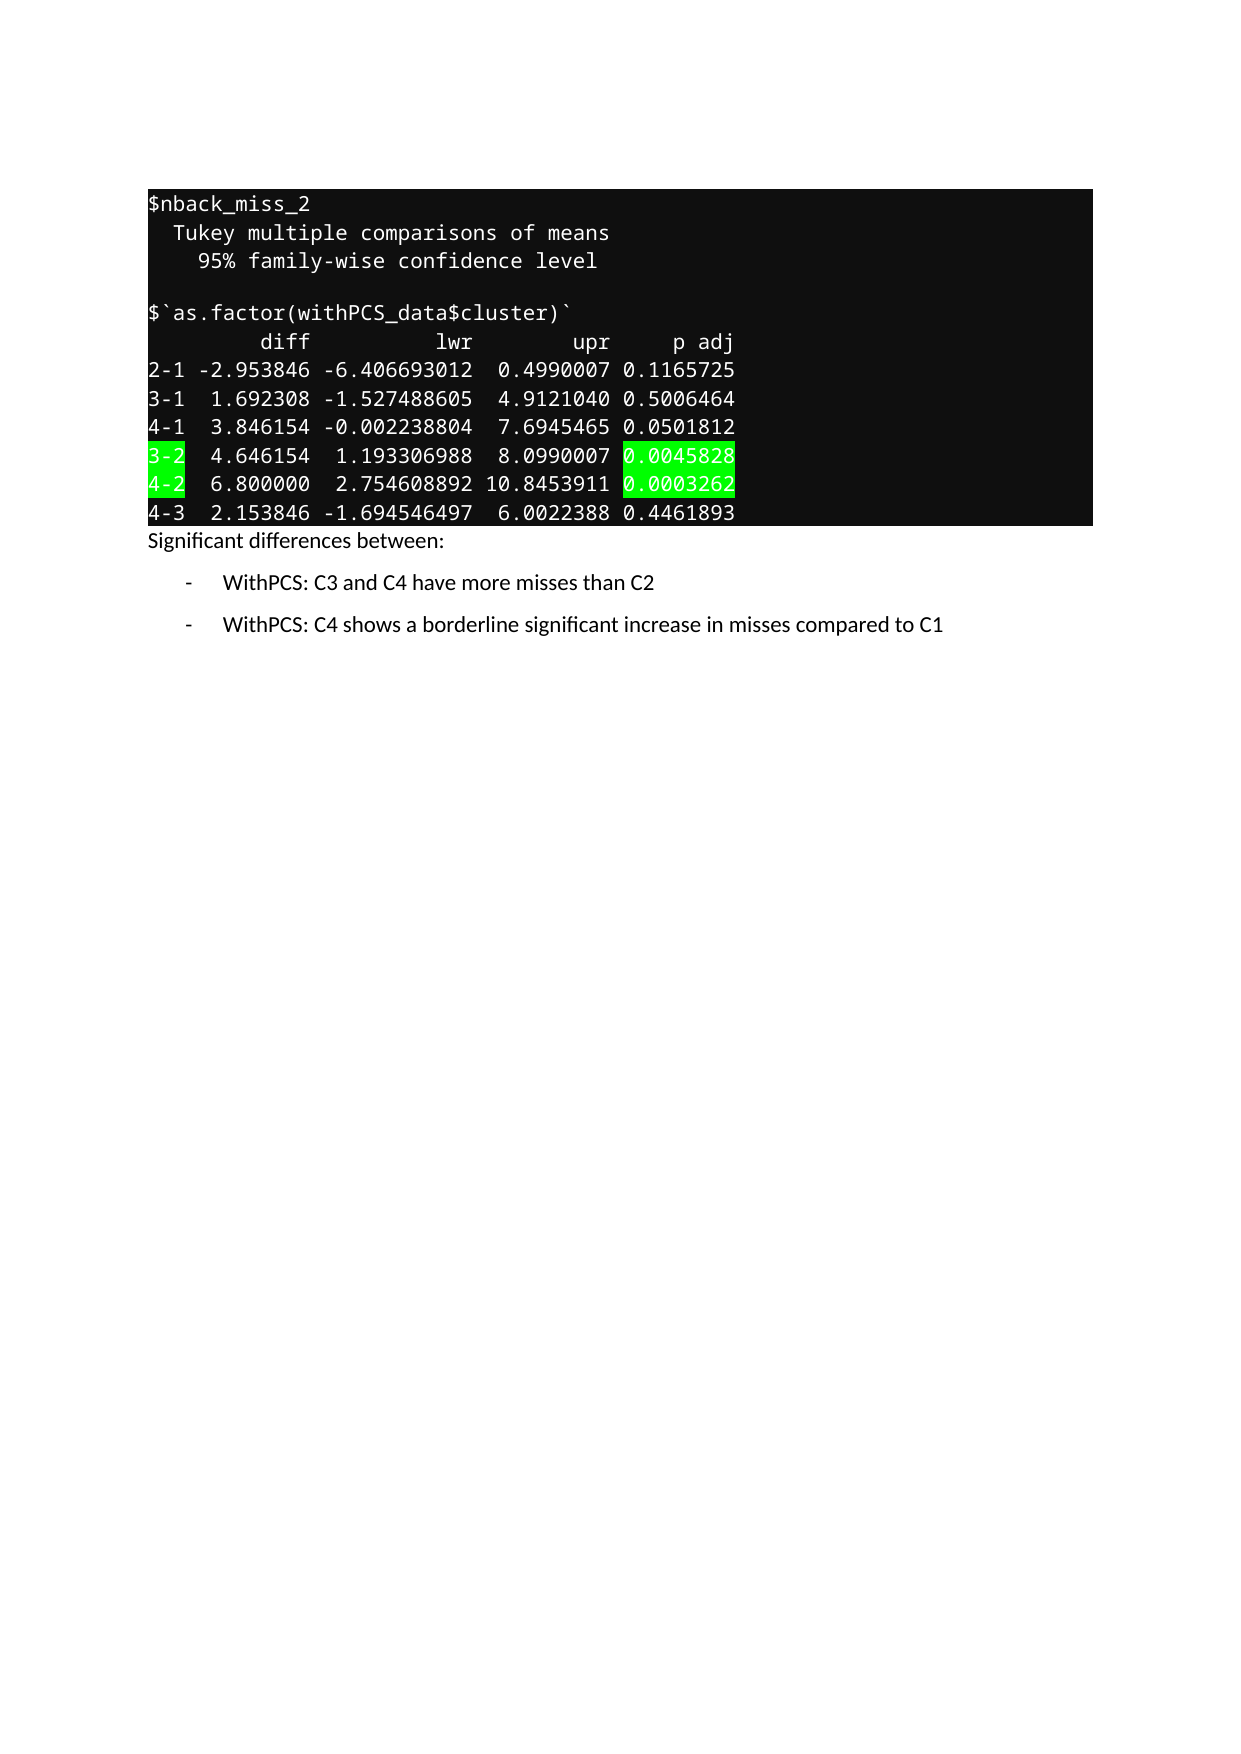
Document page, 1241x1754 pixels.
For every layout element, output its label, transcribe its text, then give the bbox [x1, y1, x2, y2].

text 3-1 1.692308 -1.527488605 4.9121040 0.5006464 [148, 384, 1093, 412]
text 3-2 4.646154 1.193306988 8.0990007 0.0045828 [148, 441, 1093, 469]
list WithPCS: C3 and C4 have more misses than C2 [185, 568, 1093, 596]
list WithPCS: C4 shows a borderline significant increase in misses compared to C1 [185, 610, 1093, 638]
text Significant differences between: [148, 526, 1093, 554]
text $nback_miss_2 [148, 189, 1093, 218]
text $`as.factor(withPCS_data$cluster)` [148, 298, 1093, 327]
text 4-1 3.846154 -0.002238804 7.6945465 0.0501812 [148, 412, 1093, 441]
text 4-2 6.800000 2.754608892 10.8453911 0.0003262 [148, 469, 1093, 498]
text Tukey multiple comparisons of means [148, 218, 1093, 246]
text diff lwr upr p adj [148, 327, 1093, 355]
text 4-3 2.153846 -1.694546497 6.0022388 0.4461893 [148, 498, 1093, 526]
text 2-1 -2.953846 -6.406693012 0.4990007 0.1165725 [148, 355, 1093, 384]
text 95% family-wise confidence level [148, 246, 1093, 275]
